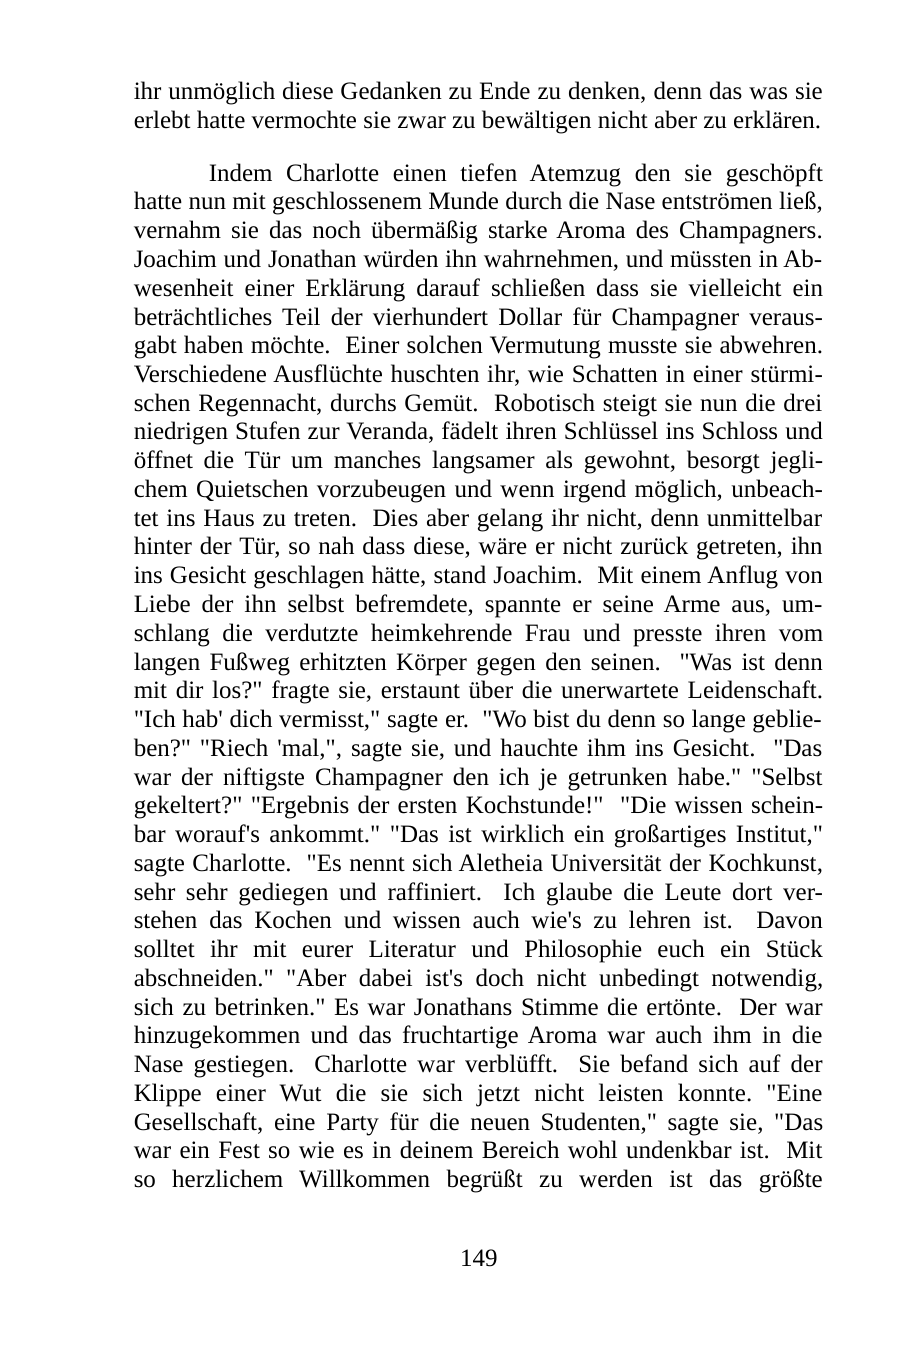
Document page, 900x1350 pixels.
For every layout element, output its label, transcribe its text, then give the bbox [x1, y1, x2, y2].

text ihr unmöglich diese Gedanken zu Ende zu denken, denn das was sie erlebt hatte vermochte sie zwar zu bewältigen nicht aber zu erklären. [133, 76, 823, 134]
text Indem Charlotte einen tiefen Atemzug den sie geschöpft hatte nun mit geschlossenem Munde durch die Nase entströmen ließ, vernahm sie das noch übermäßig starke Aroma des Champagners. Joachim und Jonathan würden ihn wahrnehmen, und müssten in Ab-wesenheit einer Erklärung darauf schließen dass sie vielleicht ein beträchtliches Teil der vierhundert Dollar für Champagner veraus-gabt haben möchte. Einer solchen Vermutung musste sie abwehren. Verschiedene Ausflüchte huschten ihr, wie Schatten in einer stürmi-schen Regennacht, durchs Gemüt. Robotisch steigt sie nun die drei niedrigen Stufen zur Veranda, fädelt ihren Schlüssel ins Schloss und öffnet die Tür um manches langsamer als gewohnt, besorgt jegli-chem Quietschen vorzubeugen und wenn irgend möglich, unbeach-tet ins Haus zu treten. Dies aber gelang ihr nicht, denn unmittelbar hinter der Tür, so nah dass diese, wäre er nicht zurück getreten, ihn ins Gesicht geschlagen hätte, stand Joachim. Mit einem Anflug von Liebe der ihn selbst befremdete, spannte er seine Arme aus, um-schlang die verdutzte heimkehrende Frau und presste ihren vom langen Fußweg erhitzten Körper gegen den seinen. "Was ist denn mit dir los?" fragte sie, erstaunt über die unerwartete Leidenschaft. "Ich hab' dich vermisst," sagte er. "Wo bist du denn so lange geblie-ben?" "Riech 'mal,", sagte sie, und hauchte ihm ins Gesicht. "Das war der niftigste Champagner den ich je getrunken habe." "Selbst gekeltert?" "Ergebnis der ersten Kochstunde!" "Die wissen schein-bar worauf's ankommt." "Das ist wirklich ein großartiges Institut," sagte Charlotte. "Es nennt sich Aletheia Universität der Kochkunst, sehr sehr gediegen und raffiniert. Ich glaube die Leute dort ver-stehen das Kochen und wissen auch wie's zu lehren ist. Davon solltet ihr mit eurer Literatur und Philosophie euch ein Stück abschneiden." "Aber dabei ist's doch nicht unbedingt notwendig, sich zu betrinken." Es war Jonathans Stimme die ertönte. Der war hinzugekommen und das fruchtartige Aroma war auch ihm in die Nase gestiegen. Charlotte war verblüfft. Sie befand sich auf der Klippe einer Wut die sie sich jetzt nicht leisten konnte. "Eine Gesellschaft, eine Party für die neuen Studenten," sagte sie, "Das war ein Fest so wie es in deinem Bereich wohl undenkbar ist. Mit so herzlichem Willkommen begrüßt zu werden ist das größte [133, 158, 823, 1193]
